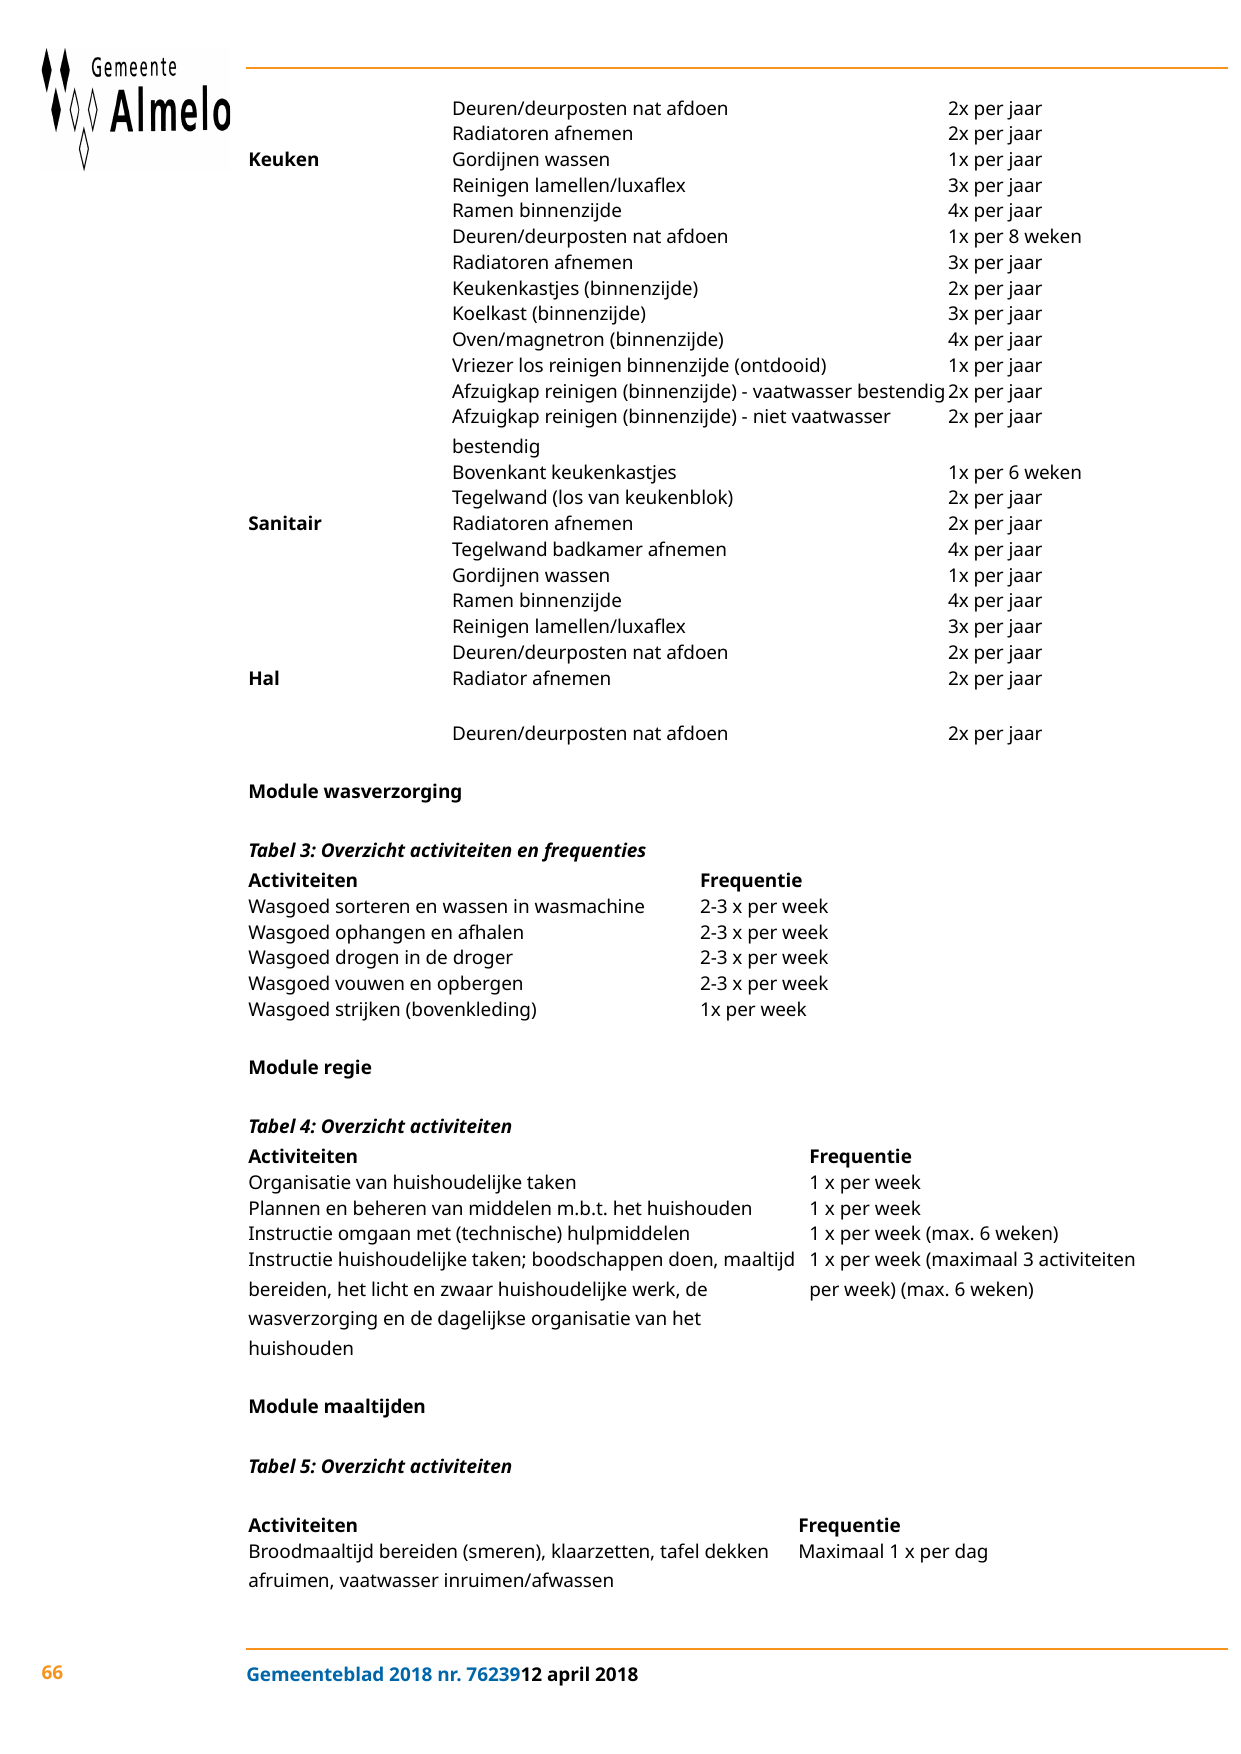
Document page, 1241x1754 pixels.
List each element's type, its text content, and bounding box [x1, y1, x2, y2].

table_header Activiteiten [248, 868, 700, 893]
table_cell 1x per 8 weken [948, 224, 1152, 249]
table_cell Deuren/deurposten nat afdoen [452, 224, 948, 249]
table_cell [248, 326, 452, 352]
table_cell 2-3 x per week [700, 893, 1152, 919]
table_cell [248, 588, 452, 613]
table_cell 2x per jaar [948, 720, 1152, 746]
table_cell Instructie omgaan met (technische) hulpmiddelen [248, 1221, 809, 1246]
table_cell 2x per jaar [948, 95, 1152, 121]
table_cell 1x per jaar [948, 146, 1152, 172]
table_cell Broodmaaltijd bereiden (smeren), klaarzetten, tafel dekken afruimen, vaatwasser inruimen/afwassen [248, 1538, 798, 1593]
table_cell Wasgoed drogen in de droger [248, 945, 700, 970]
table_cell Deuren/deurposten nat afdoen [452, 720, 948, 746]
table_cell Afzuigkap reinigen (binnenzijde) - vaatwasser bestendig [452, 378, 948, 403]
table_cell 2x per jaar [948, 121, 1152, 146]
table_cell 3x per jaar [948, 249, 1152, 275]
table_cell 2x per jaar [948, 485, 1152, 510]
table_cell 3x per jaar [948, 613, 1152, 639]
table_cell 2-3 x per week [700, 919, 1152, 944]
table_cell Organisatie van huishoudelijke taken [248, 1169, 809, 1195]
table_cell 2x per jaar [948, 665, 1152, 720]
picture [41, 47, 231, 172]
table_cell 3x per jaar [948, 301, 1152, 326]
table_cell 1 x per week [809, 1169, 1152, 1195]
table_cell 2x per jaar [948, 378, 1152, 403]
table_cell [248, 639, 452, 665]
table_cell Plannen en beheren van middelen m.b.t. het huishouden [248, 1195, 809, 1221]
table_cell [248, 536, 452, 562]
table_cell Ramen binnenzijde [452, 198, 948, 223]
table_cell 1x per jaar [948, 352, 1152, 378]
table_cell 2-3 x per week [700, 945, 1152, 970]
table_cell Tegelwand (los van keukenblok) [452, 485, 948, 510]
table_cell 4x per jaar [948, 198, 1152, 223]
table_cell 1 x per week (maximaal 3 activiteiten per week) (max. 6 weken) [809, 1246, 1152, 1361]
table_cell Wasgoed sorteren en wassen in wasmachine [248, 893, 700, 919]
table_cell Reinigen lamellen/luxaflex [452, 172, 948, 198]
table_cell Maximaal 1 x per dag [798, 1538, 1152, 1593]
table_cell Gordijnen wassen [452, 562, 948, 587]
table_cell 1 x per week [809, 1195, 1152, 1221]
table_cell Reinigen lamellen/luxaflex [452, 613, 948, 639]
table_cell 3x per jaar [948, 172, 1152, 198]
table_cell 2-3 x per week [700, 970, 1152, 996]
table_cell Ramen binnenzijde [452, 588, 948, 613]
table_cell [248, 613, 452, 639]
table_cell [248, 720, 452, 746]
table_cell [248, 378, 452, 403]
text Module wasverzorging [248, 778, 1152, 804]
table_cell [248, 224, 452, 249]
table_cell Radiator afnemen [452, 665, 948, 720]
table_header Frequentie [798, 1512, 1152, 1538]
text Tabel 3: Overzicht activiteiten en frequenties [248, 838, 1152, 863]
table_cell Sanitair [248, 510, 452, 536]
table_cell [248, 249, 452, 275]
table_cell 2x per jaar [948, 404, 1152, 459]
table_cell [248, 485, 452, 510]
text Tabel 4: Overzicht activiteiten [248, 1114, 1152, 1139]
table_cell Gordijnen wassen [452, 146, 948, 172]
table_cell [248, 459, 452, 484]
text Module regie [248, 1054, 1152, 1080]
table_cell Keuken [248, 146, 452, 172]
table_cell 1x per week [700, 996, 1152, 1022]
table_cell 1 x per week (max. 6 weken) [809, 1221, 1152, 1246]
table_cell Oven/magnetron (binnenzijde) [452, 326, 948, 352]
table_header Activiteiten [248, 1144, 809, 1169]
table_cell 4x per jaar [948, 536, 1152, 562]
table_cell 4x per jaar [948, 588, 1152, 613]
table_cell Instructie huishoudelijke taken; boodschappen doen, maaltijd bereiden, het licht en zwaar huishoudelijke werk, de wasverzorging en de dagelijkse organisatie van het huishouden [248, 1246, 809, 1361]
table_cell Hal [248, 665, 452, 720]
table_cell Deuren/deurposten nat afdoen [452, 95, 948, 121]
table_cell Koelkast (binnenzijde) [452, 301, 948, 326]
table_cell Radiatoren afnemen [452, 249, 948, 275]
table_cell Radiatoren afnemen [452, 510, 948, 536]
text Module maaltijden [248, 1394, 1152, 1419]
table_cell Tegelwand badkamer afnemen [452, 536, 948, 562]
table_cell 2x per jaar [948, 275, 1152, 301]
table_header Frequentie [809, 1144, 1152, 1169]
table_cell [248, 95, 452, 121]
table_cell Wasgoed vouwen en opbergen [248, 970, 700, 996]
table_cell [248, 301, 452, 326]
table_cell 2x per jaar [948, 639, 1152, 665]
table_header Frequentie [700, 868, 1152, 893]
table_cell 2x per jaar [948, 510, 1152, 536]
table_cell Bovenkant keukenkastjes [452, 459, 948, 484]
table_cell Keukenkastjes (binnenzijde) [452, 275, 948, 301]
table_header Activiteiten [248, 1512, 798, 1538]
table_cell Afzuigkap reinigen (binnenzijde) - niet vaatwasser bestendig [452, 404, 948, 459]
table_cell [248, 172, 452, 198]
table_cell 4x per jaar [948, 326, 1152, 352]
text Tabel 5: Overzicht activiteiten [248, 1453, 1152, 1478]
table_cell Wasgoed strijken (bovenkleding) [248, 996, 700, 1022]
table_cell [248, 562, 452, 587]
table_cell Deuren/deurposten nat afdoen [452, 639, 948, 665]
table_cell Vriezer los reinigen binnenzijde (ontdooid) [452, 352, 948, 378]
table_cell 1x per jaar [948, 562, 1152, 587]
table_cell [248, 121, 452, 146]
table_cell [248, 352, 452, 378]
table_cell [248, 275, 452, 301]
table_cell [248, 404, 452, 459]
table_cell Radiatoren afnemen [452, 121, 948, 146]
table_cell Wasgoed ophangen en afhalen [248, 919, 700, 944]
table_cell 1x per 6 weken [948, 459, 1152, 484]
table_cell [248, 198, 452, 223]
